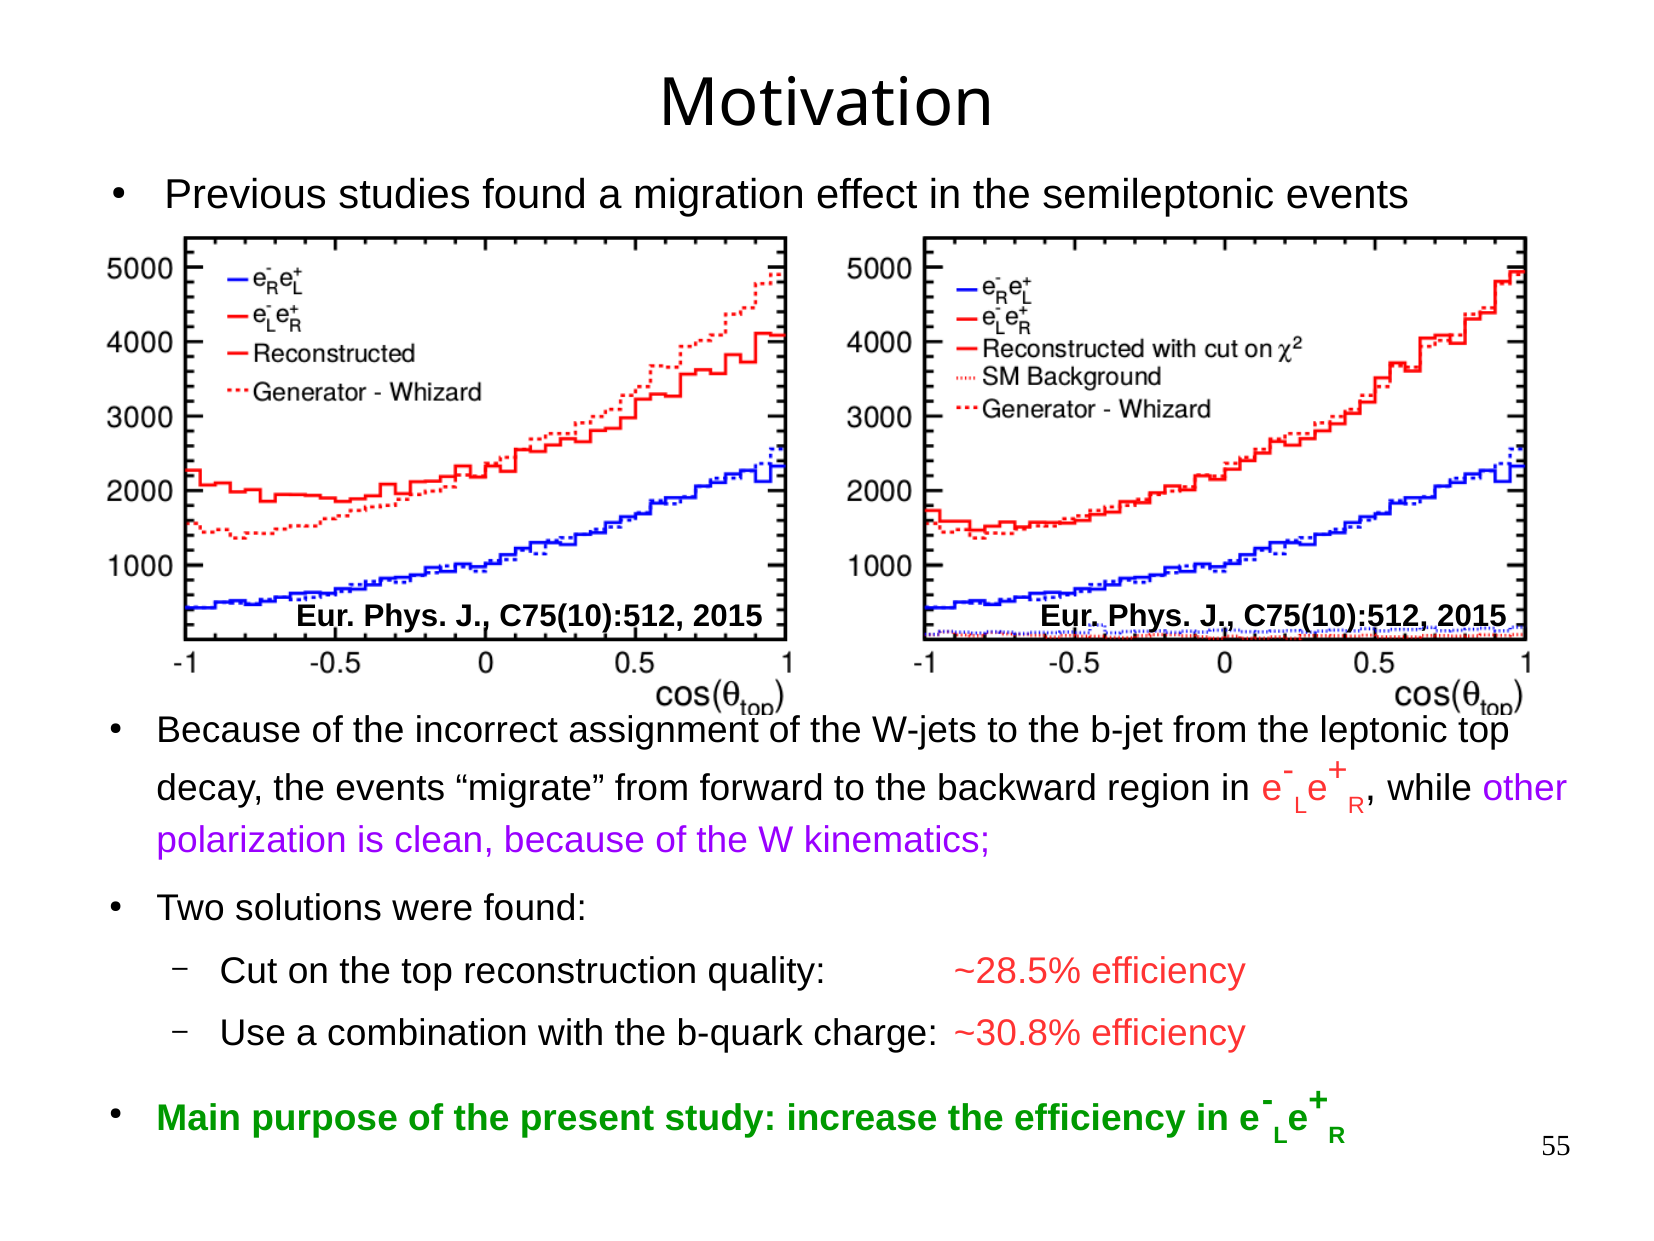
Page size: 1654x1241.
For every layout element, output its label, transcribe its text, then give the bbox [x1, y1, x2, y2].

text_box Eur. Phys. J., C75(10):512, 2015 [243, 591, 817, 649]
text_box Eur. Phys. J., C75(10):512, 2015 [987, 591, 1561, 649]
list Previous studies found a migration effect in the semileptonic events [93, 171, 1605, 319]
picture [93, 219, 1534, 708]
title Motivation [82, 49, 1571, 151]
list Because of the incorrect assignment of the W-jets to the b-jet from the leptonic top decay, the events “migrate” from forward to the backward region in e-Le+R, while other polarization is clean, because of the W kinematics; Two solutions were found: Cut on the top reconstruction quality: ~28.5% efficiency Use a combination with the b-quark charge: ~30.8% efficiency Main purpose of the present study: increase the efficiency in e-Le+R [93, 708, 1605, 1151]
